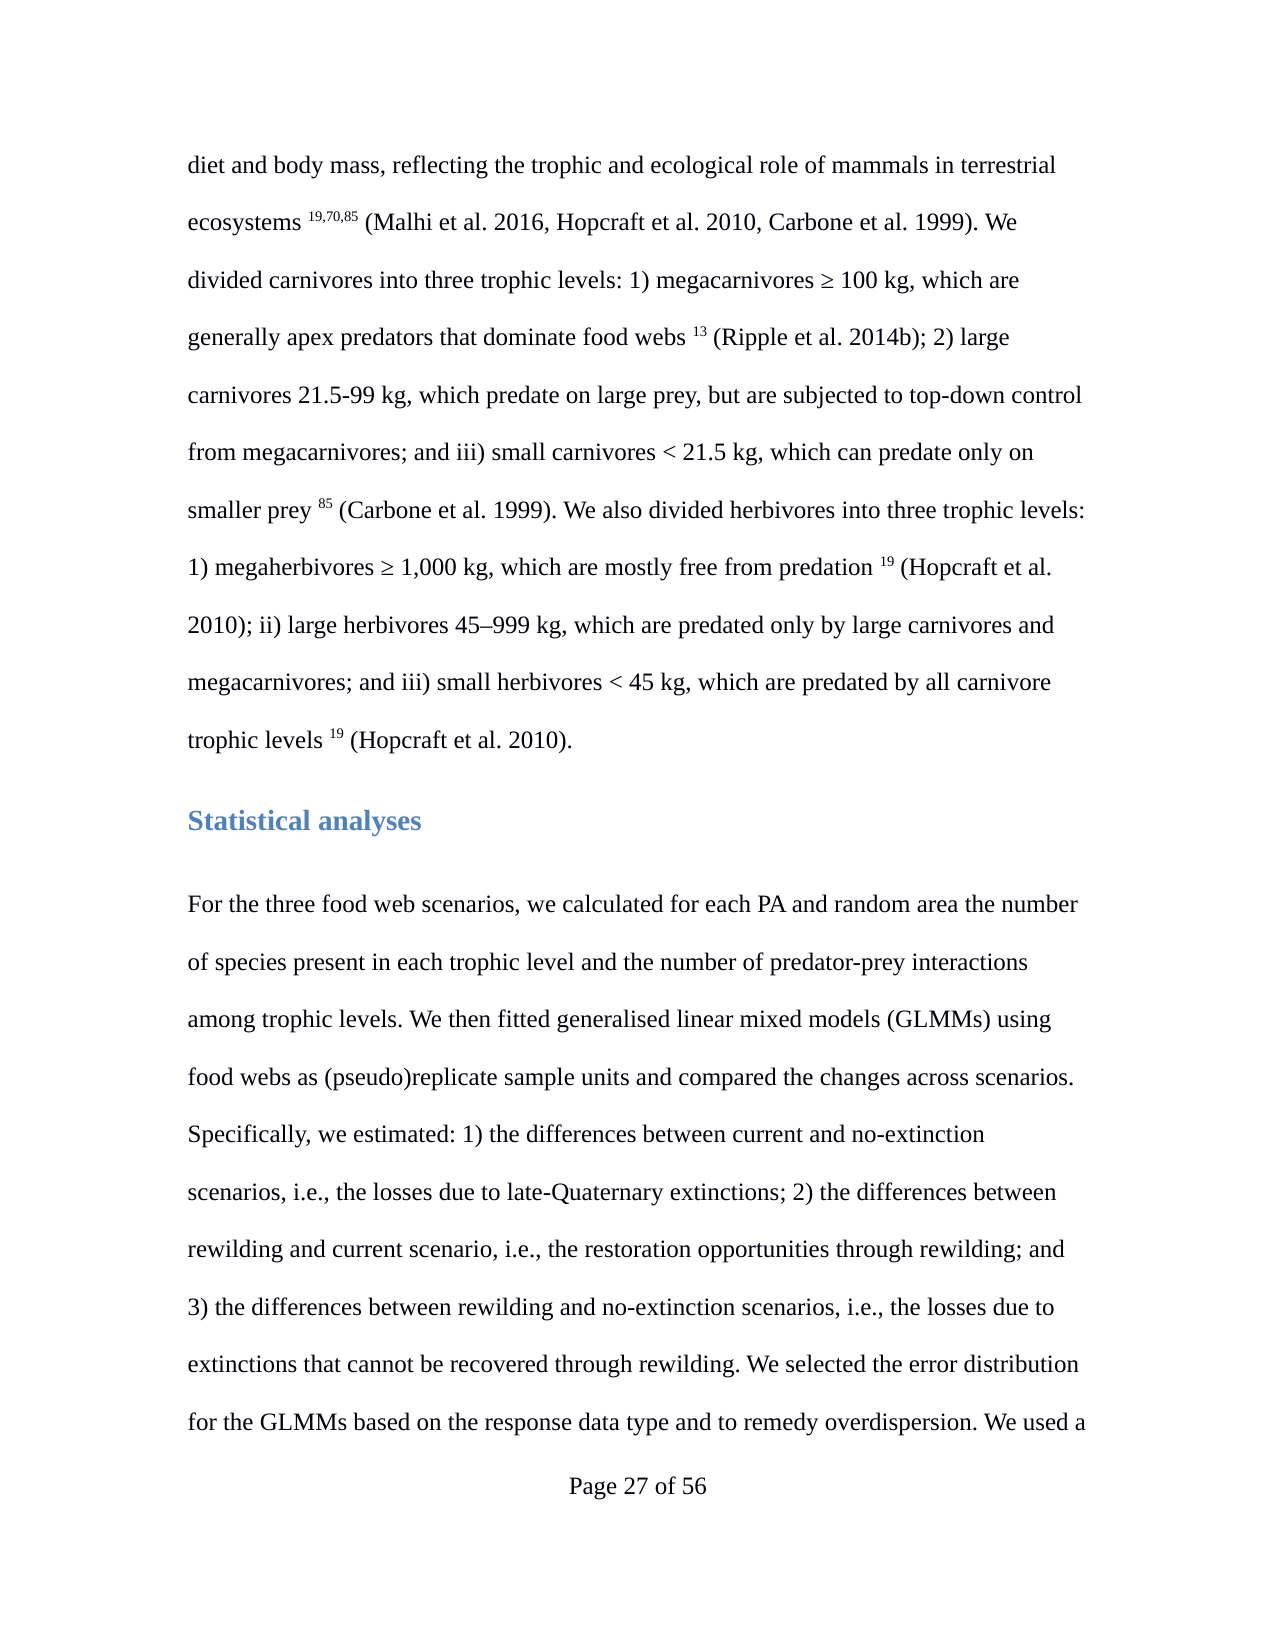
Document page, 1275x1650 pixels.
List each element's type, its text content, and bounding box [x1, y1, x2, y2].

text diet and body mass, reflecting the trophic and ecological role of mammals in terrestrial ecosystems 19,70,85⁠ (Malhi et al. 2016, Hopcraft et al. 2010, Carbone et al. 1999). We divided carnivores into three trophic levels: 1) megacarnivores ≥ 100 kg, which are generally apex predators that dominate food webs 13⁠ (Ripple et al. 2014b); 2) large carnivores 21.5-99 kg, which predate on large prey, but are subjected to top-down control from megacarnivores; and iii) small carnivores < 21.5 kg, which can predate only on smaller prey 85⁠ (Carbone et al. 1999). We also divided herbivores into three trophic levels: 1) megaherbivores ≥ 1,000 kg, which are mostly free from predation 19⁠ (Hopcraft et al. 2010); ii) large herbivores 45–999 kg, which are predated only by large carnivores and megacarnivores; and iii) small herbivores < 45 kg, which are predated by all carnivore trophic levels 19⁠ (Hopcraft et al. 2010). [187, 150, 1087, 754]
text For the three food web scenarios, we calculated for each PA and random area the number of species present in each trophic level and the number of predator-prey interactions among trophic levels. We then fitted generalised linear mixed models (GLMMs) using food webs as (pseudo)replicate sample units and compared the changes across scenarios. Specifically, we estimated: 1) the differences between current and no-extinction scenarios, i.e., the losses due to late-Quaternary extinctions; 2) the differences between rewilding and current scenario, i.e., the restoration opportunities through rewilding; and 3) the differences between rewilding and no-extinction scenarios, i.e., the losses due to extinctions that cannot be recovered through rewilding. We selected the error distribution for the GLMMs based on the response data type and to remedy overdispersion. We used a [187, 889, 1087, 1435]
subtitle Statistical analyses [187, 803, 1087, 837]
